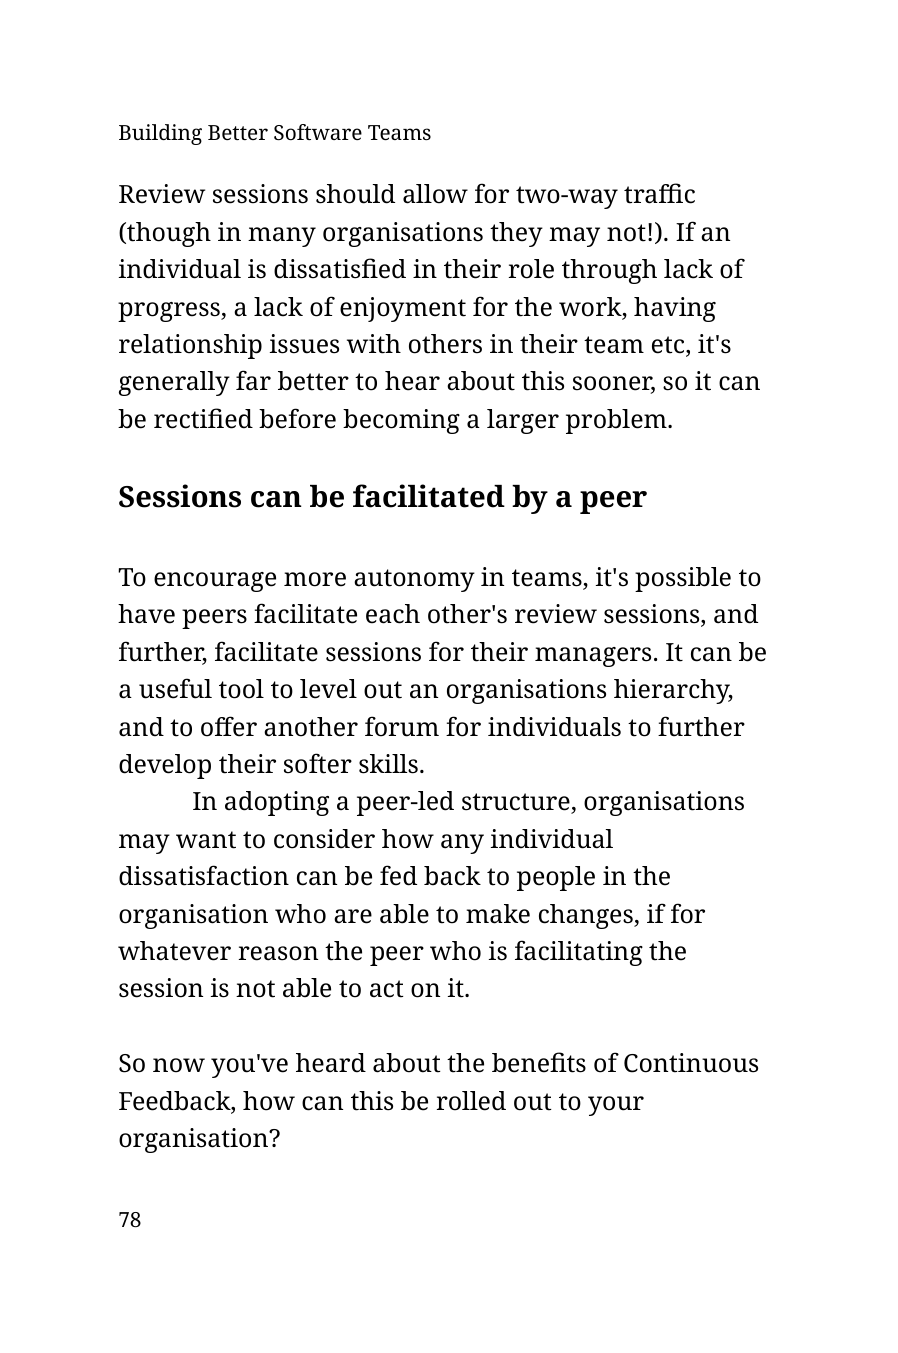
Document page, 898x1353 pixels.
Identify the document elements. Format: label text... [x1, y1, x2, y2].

text To encourage more autonomy in teams, it's possible to have peers facilitate each other's review sessions, and further, facilitate sessions for their managers. It can be a useful tool to level out an organisations hierarchy, and to offer another forum for individuals to further develop their softer skills. [118, 560, 779, 781]
text In adopting a peer-led structure, organisations may want to consider how any individual dissatisfaction can be fed back to people in the organisation who are able to make changes, if for whatever reason the peer who is facilitating the session is not able to act on it. [118, 784, 779, 1005]
subtitle Sessions can be facilitated by a peer [118, 476, 779, 516]
text Review sessions should allow for two-way traffic (though in many organisations they may not!). If an individual is dissatisfied in their role through lack of progress, a lack of enjoyment for the work, having relationship issues with others in their team etc, it's generally far better to hear about this sooner, so it can be rectified before becoming a larger problem. [118, 177, 779, 436]
text So now you've heard about the benefits of Continuous Feedback, how can this be rolled out to your organisation? [118, 1046, 779, 1155]
